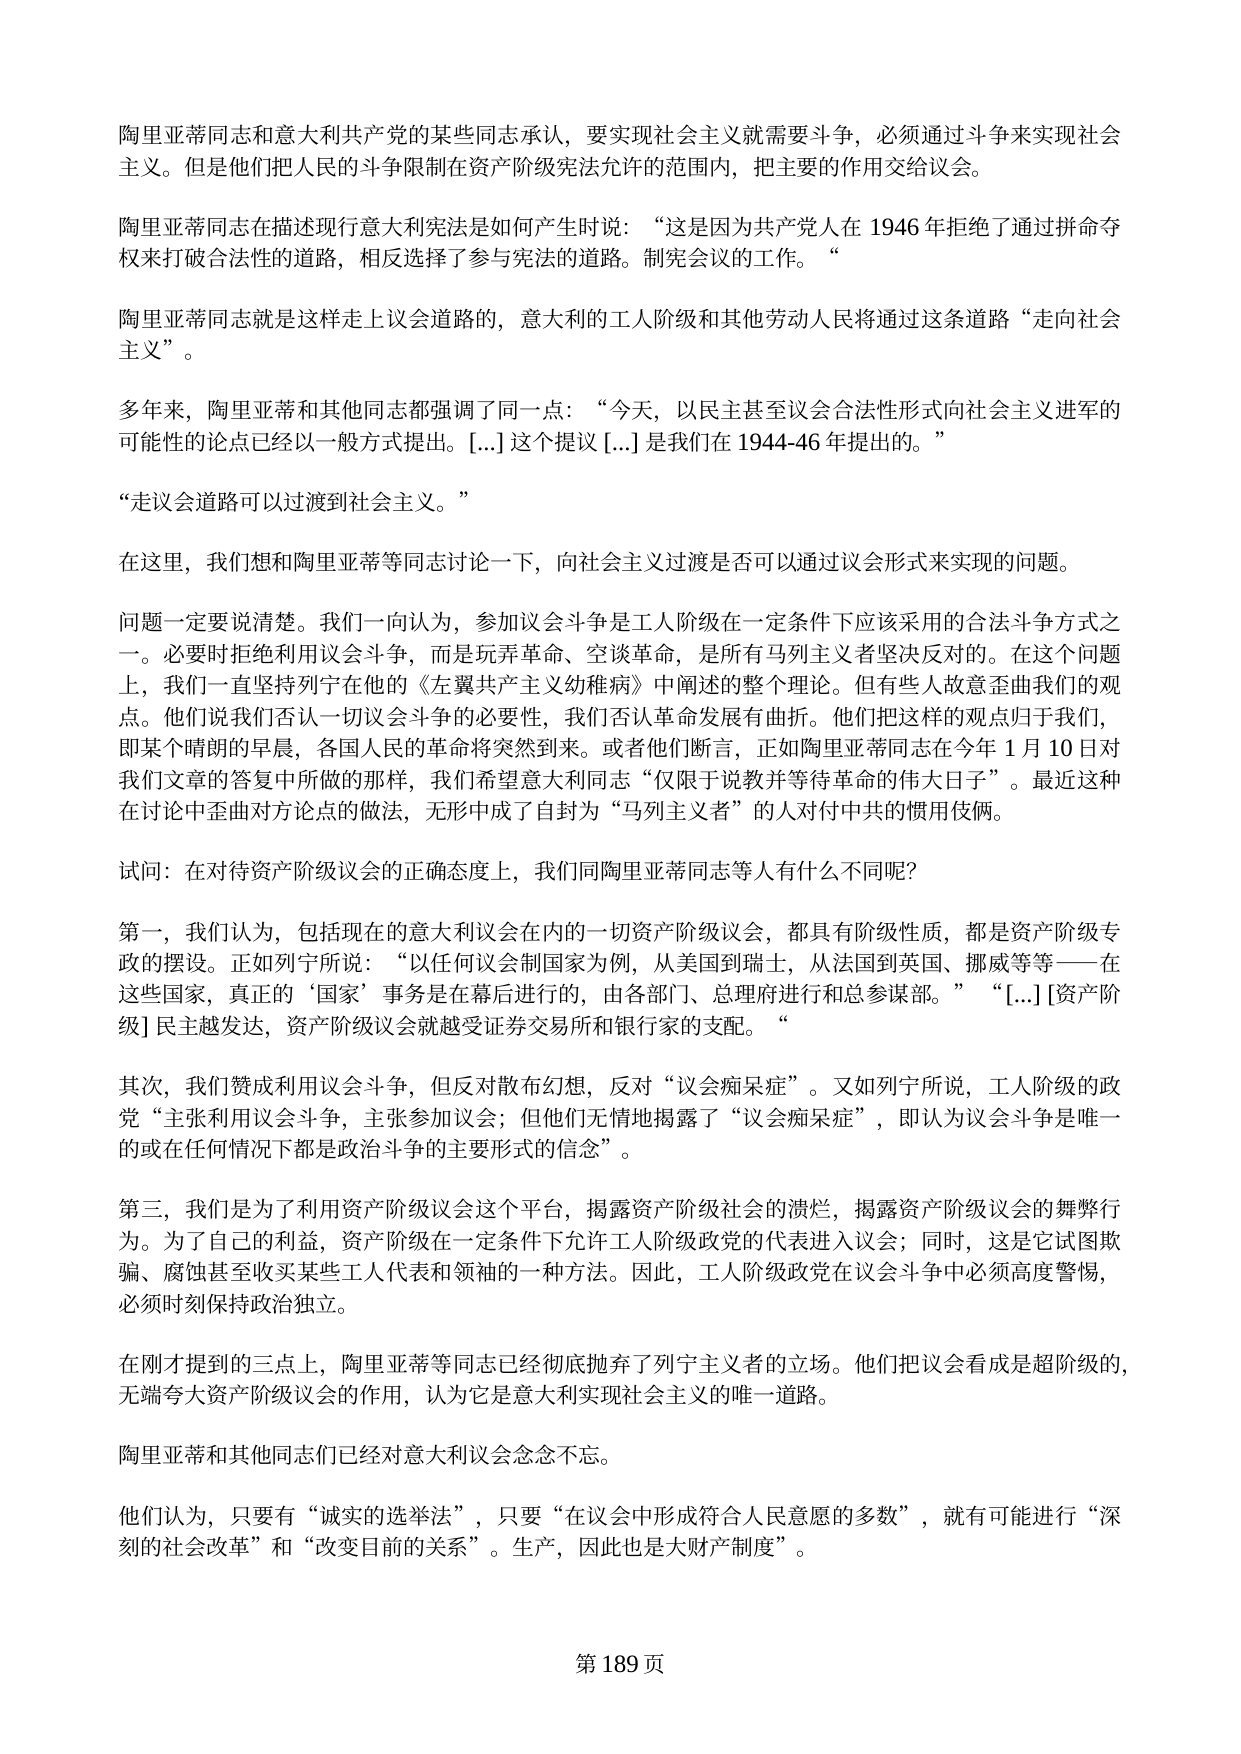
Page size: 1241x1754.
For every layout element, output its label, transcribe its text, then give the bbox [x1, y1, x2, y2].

text “走议会道路可以过渡到社会主义。” [118, 485, 1122, 517]
text 陶里亚蒂同志和意大利共产党的某些同志承认，要实现社会主义就需要斗争，必须通过斗争来实现社会主义。但是他们把人民的斗争限制在资产阶级宪法允许的范围内，把主要的作用交给议会。 [118, 118, 1122, 181]
text 他们认为，只要有“诚实的选举法”，只要“在议会中形成符合人民意愿的多数”，就有可能进行“深刻的社会改革”和“改变目前的关系”。生产，因此也是大财产制度”。 [118, 1499, 1122, 1562]
text 在这里，我们想和陶里亚蒂等同志讨论一下，向社会主义过渡是否可以通过议会形式来实现的问题。 [118, 545, 1122, 577]
text 陶里亚蒂同志在描述现行意大利宪法是如何产生时说：“这是因为共产党人在1946年拒绝了通过拼命夺权来打破合法性的道路，相反选择了参与宪法的道路。制宪会议的工作。“ [118, 210, 1122, 273]
text 其次，我们赞成利用议会斗争，但反对散布幻想，反对“议会痴呆症”。又如列宁所说，工人阶级的政党“主张利用议会斗争，主张参加议会；但他们无情地揭露了“议会痴呆症”，即认为议会斗争是唯一的或在任何情况下都是政治斗争的主要形式的信念”。 [118, 1069, 1122, 1164]
text 试问：在对待资产阶级议会的正确态度上，我们同陶里亚蒂同志等人有什么不同呢？ [118, 854, 1122, 886]
text 陶里亚蒂同志就是这样走上议会道路的，意大利的工人阶级和其他劳动人民将通过这条道路“走向社会主义”。 [118, 302, 1122, 365]
text 问题一定要说清楚。我们一向认为，参加议会斗争是工人阶级在一定条件下应该采用的合法斗争方式之一。必要时拒绝利用议会斗争，而是玩弄革命、空谈革命，是所有马列主义者坚决反对的。在这个问题上，我们一直坚持列宁在他的《左翼共产主义幼稚病》中阐述的整个理论。但有些人故意歪曲我们的观点。他们说我们否认一切议会斗争的必要性，我们否认革命发展有曲折。他们把这样的观点归于我们，即某个晴朗的早晨，各国人民的革命将突然到来。或者他们断言，正如陶里亚蒂同志在今年1月10日对我们文章的答复中所做的那样，我们希望意大利同志“仅限于说教并等待革命的伟大日子”。最近这种在讨论中歪曲对方论点的做法，无形中成了自封为“马列主义者”的人对付中共的惯用伎俩。 [118, 606, 1122, 826]
text 第一，我们认为，包括现在的意大利议会在内的一切资产阶级议会，都具有阶级性质，都是资产阶级专政的摆设。正如列宁所说：“以任何议会制国家为例，从美国到瑞士，从法国到英国、挪威等等——在这些国家，真正的‘国家’事务是在幕后进行的，由各部门、总理府进行和总参谋部。” “[...] [资产阶级] 民主越发达，资产阶级议会就越受证券交易所和银行家的支配。“ [118, 915, 1122, 1041]
text 第三，我们是为了利用资产阶级议会这个平台，揭露资产阶级社会的溃烂，揭露资产阶级议会的舞弊行为。为了自己的利益，资产阶级在一定条件下允许工人阶级政党的代表进入议会；同时，这是它试图欺骗、腐蚀甚至收买某些工人代表和领袖的一种方法。因此，工人阶级政党在议会斗争中必须高度警惕，必须时刻保持政治独立。 [118, 1192, 1122, 1318]
text 陶里亚蒂和其他同志们已经对意大利议会念念不忘。 [118, 1439, 1122, 1470]
text 多年来，陶里亚蒂和其他同志都强调了同一点：“今天，以民主甚至议会合法性形式向社会主义进军的可能性的论点已经以一般方式提出。[...] 这个提议 [...] 是我们在1944-46年提出的。” [118, 393, 1122, 456]
text 在刚才提到的三点上，陶里亚蒂等同志已经彻底抛弃了列宁主义者的立场。他们把议会看成是超阶级的，无端夸大资产阶级议会的作用，认为它是意大利实现社会主义的唯一道路。 [118, 1347, 1122, 1410]
